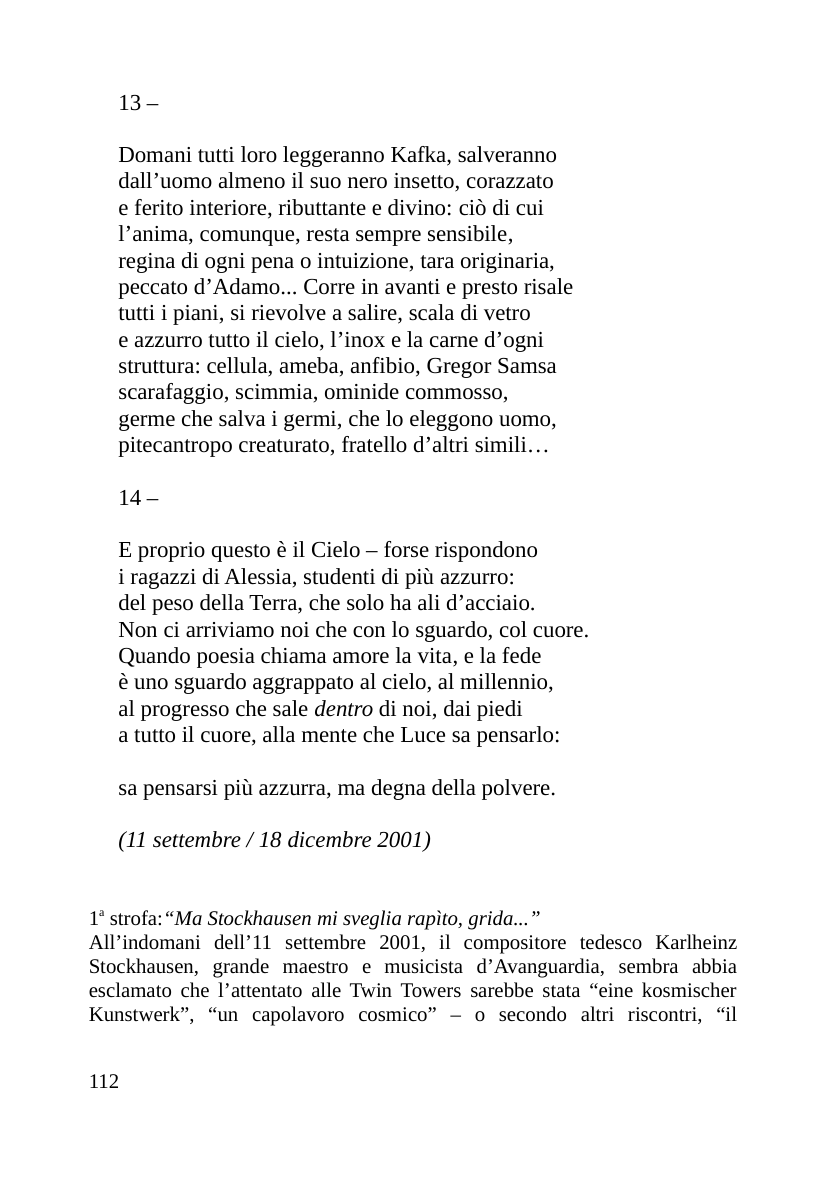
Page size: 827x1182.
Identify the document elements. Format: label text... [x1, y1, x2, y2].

text 1a strofa:“Ma Stockhausen mi sveglia rapìto, grida...” [88, 906, 738, 929]
text pitecantropo creaturato, fratello d’altri simili… [88, 431, 738, 457]
text (11 settembre / 18 dicembre 2001) [88, 826, 738, 853]
text dall’uomo almeno il suo nero insetto, corazzato [88, 168, 738, 194]
text E proprio questo è il Cielo – forse rispondono [88, 537, 738, 563]
text 13 – [88, 88, 738, 115]
text struttura: cellula, ameba, anfibio, Gregor Samsa [88, 352, 738, 378]
text e azzurro tutto il cielo, l’inox e la carne d’ogni [88, 326, 738, 352]
text 14 – [88, 484, 738, 510]
text i ragazzi di Alessia, studenti di più azzurro: [88, 563, 738, 589]
text All’indomani dell’11 settembre 2001, il compositore tedesco Karlheinz Stockhausen, grande maestro e musicista d’Avanguardia, sembra abbia esclamato che l’attentato alle Twin Towers sarebbe stata “eine kosmischer Kunstwerk”, “un capolavoro cosmico” – o secondo altri riscontri, “il [88, 929, 738, 1026]
text e ferito interiore, ributtante e divino: ciò di cui [88, 194, 738, 220]
text Domani tutti loro leggeranno Kafka, salveranno [88, 141, 738, 168]
text germe che salva i germi, che lo eleggono uomo, [88, 405, 738, 431]
text Non ci arriviamo noi che con lo sguardo, col cuore. [88, 616, 738, 642]
text scarafaggio, scimmia, ominide commosso, [88, 378, 738, 405]
text Quando poesia chiama amore la vita, e la fede [88, 642, 738, 668]
text regina di ogni pena o intuizione, tara originaria, [88, 247, 738, 273]
text l’anima, comunque, resta sempre sensibile, [88, 220, 738, 247]
text al progresso che sale dentro di noi, dai piedi [88, 695, 738, 721]
text tutti i piani, si rievolve a salire, scala di vetro [88, 299, 738, 326]
text del peso della Terra, che solo ha ali d’acciaio. [88, 589, 738, 616]
text è uno sguardo aggrappato al cielo, al millennio, [88, 668, 738, 695]
text a tutto il cuore, alla mente che Luce sa pensarlo: [88, 721, 738, 747]
text sa pensarsi più azzurra, ma degna della polvere. [88, 774, 738, 800]
text peccato d’Adamo... Corre in avanti e presto risale [88, 273, 738, 299]
